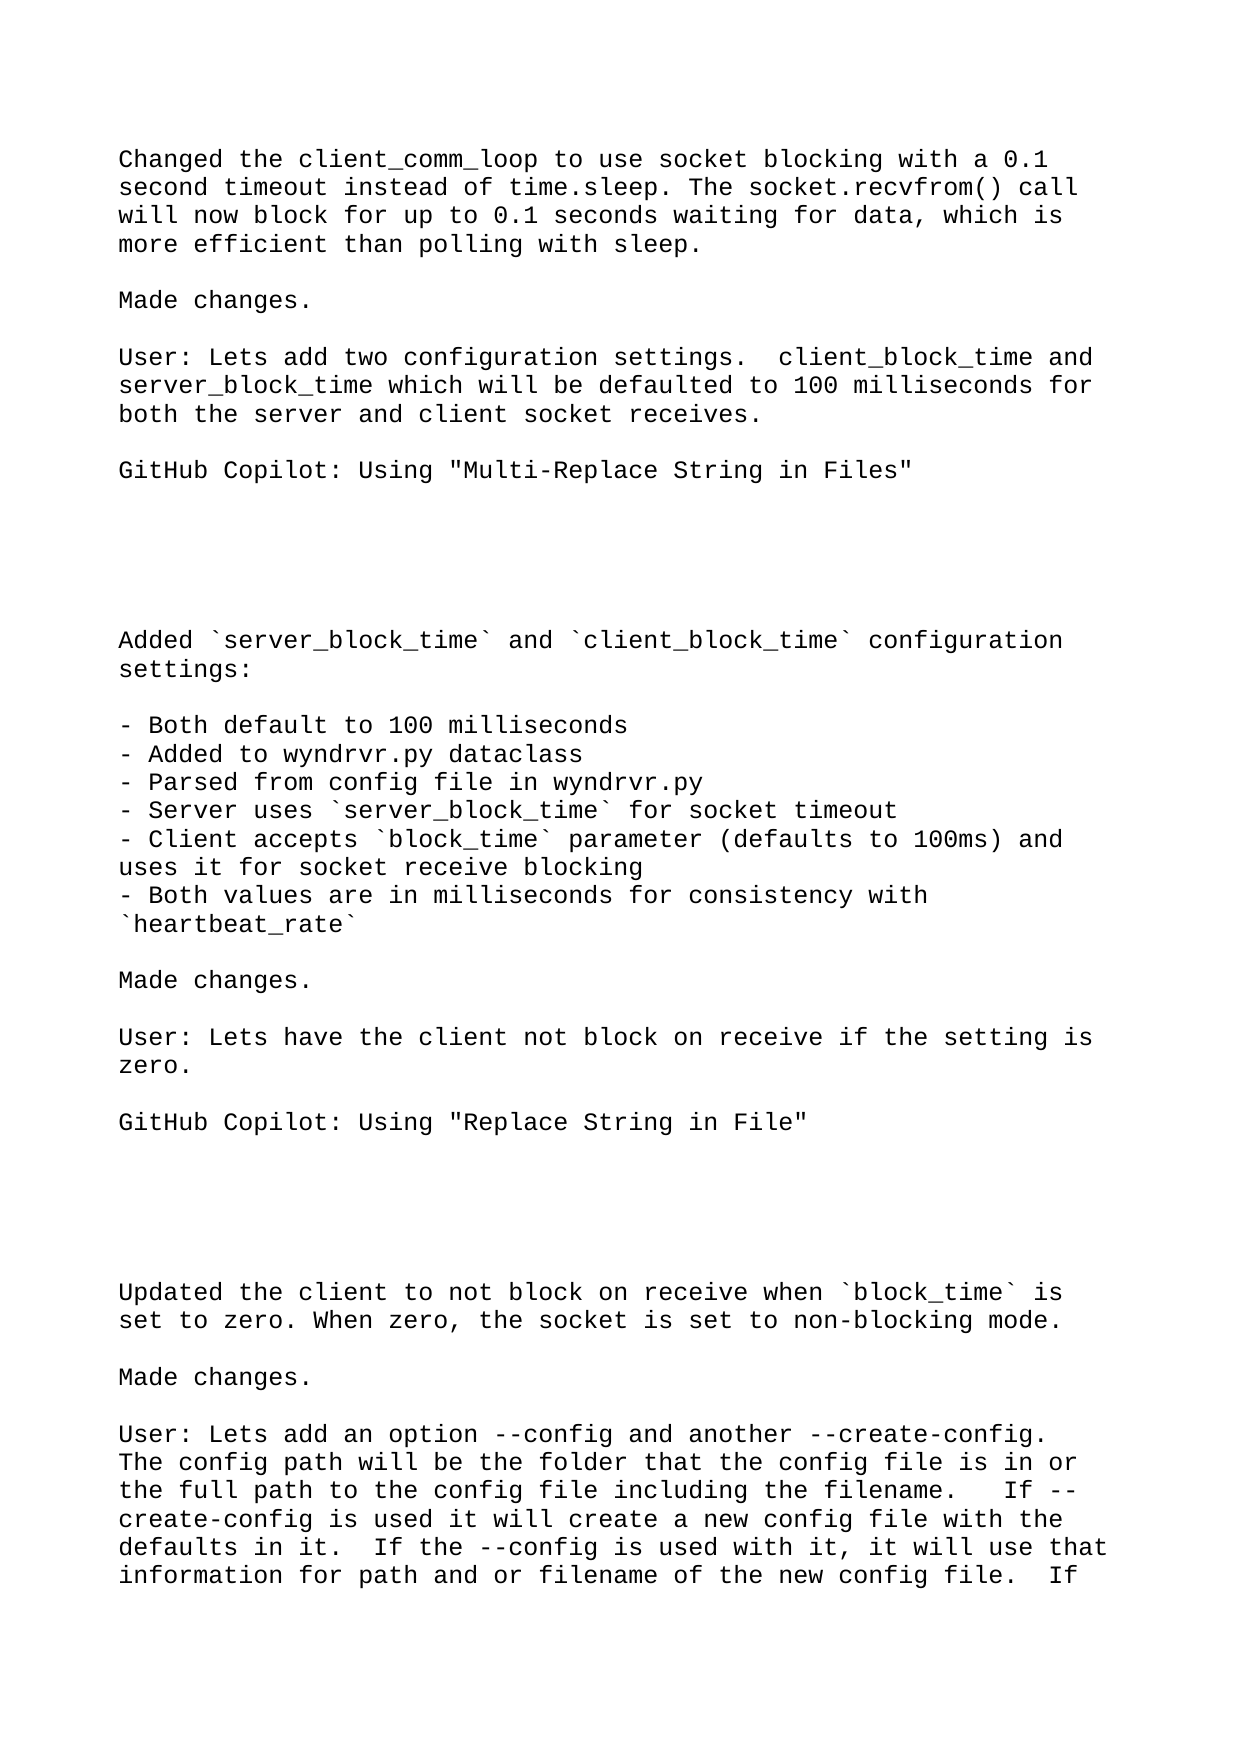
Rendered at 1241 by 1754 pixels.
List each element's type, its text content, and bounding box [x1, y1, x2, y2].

text Made changes. [118, 288, 1122, 316]
text - Both default to 100 milliseconds [118, 713, 1122, 741]
text User: Lets add two configuration settings. client_block_time and server_block_time which will be defaulted to 100 milliseconds for both the server and client socket receives. [118, 345, 1122, 430]
text GitHub Copilot: Using "Multi-Replace String in Files" [118, 458, 1122, 486]
text - Parsed from config file in wyndrvr.py [118, 770, 1122, 798]
text GitHub Copilot: Using "Replace String in File" [118, 1110, 1122, 1138]
text Changed the client_comm_loop to use socket blocking with a 0.1 second timeout instead of time.sleep. The socket.recvfrom() call will now block for up to 0.1 seconds waiting for data, which is more efficient than polling with sleep. [118, 146, 1122, 260]
text User: Lets add an option --config and another --create-config. The config path will be the folder that the config file is in or the full path to the config file including the filename. If --create-config is used it will create a new config file with the defaults in it. If the --config is used with it, it will use that information for path and or filename of the new config file. If [118, 1421, 1122, 1591]
text Updated the client to not block on receive when `block_time` is set to zero. When zero, the socket is set to non-blocking mode. [118, 1280, 1122, 1336]
text - Both values are in milliseconds for consistency with `heartbeat_rate` [118, 883, 1122, 940]
text - Client accepts `block_time` parameter (defaults to 100ms) and uses it for socket receive blocking [118, 826, 1122, 883]
text - Added to wyndrvr.py dataclass [118, 741, 1122, 770]
text Made changes. [118, 968, 1122, 996]
text - Server uses `server_block_time` for socket timeout [118, 798, 1122, 826]
text Made changes. [118, 1365, 1122, 1393]
text Added `server_block_time` and `client_block_time` configuration settings: [118, 628, 1122, 685]
text User: Lets have the client not block on receive if the setting is zero. [118, 1025, 1122, 1081]
